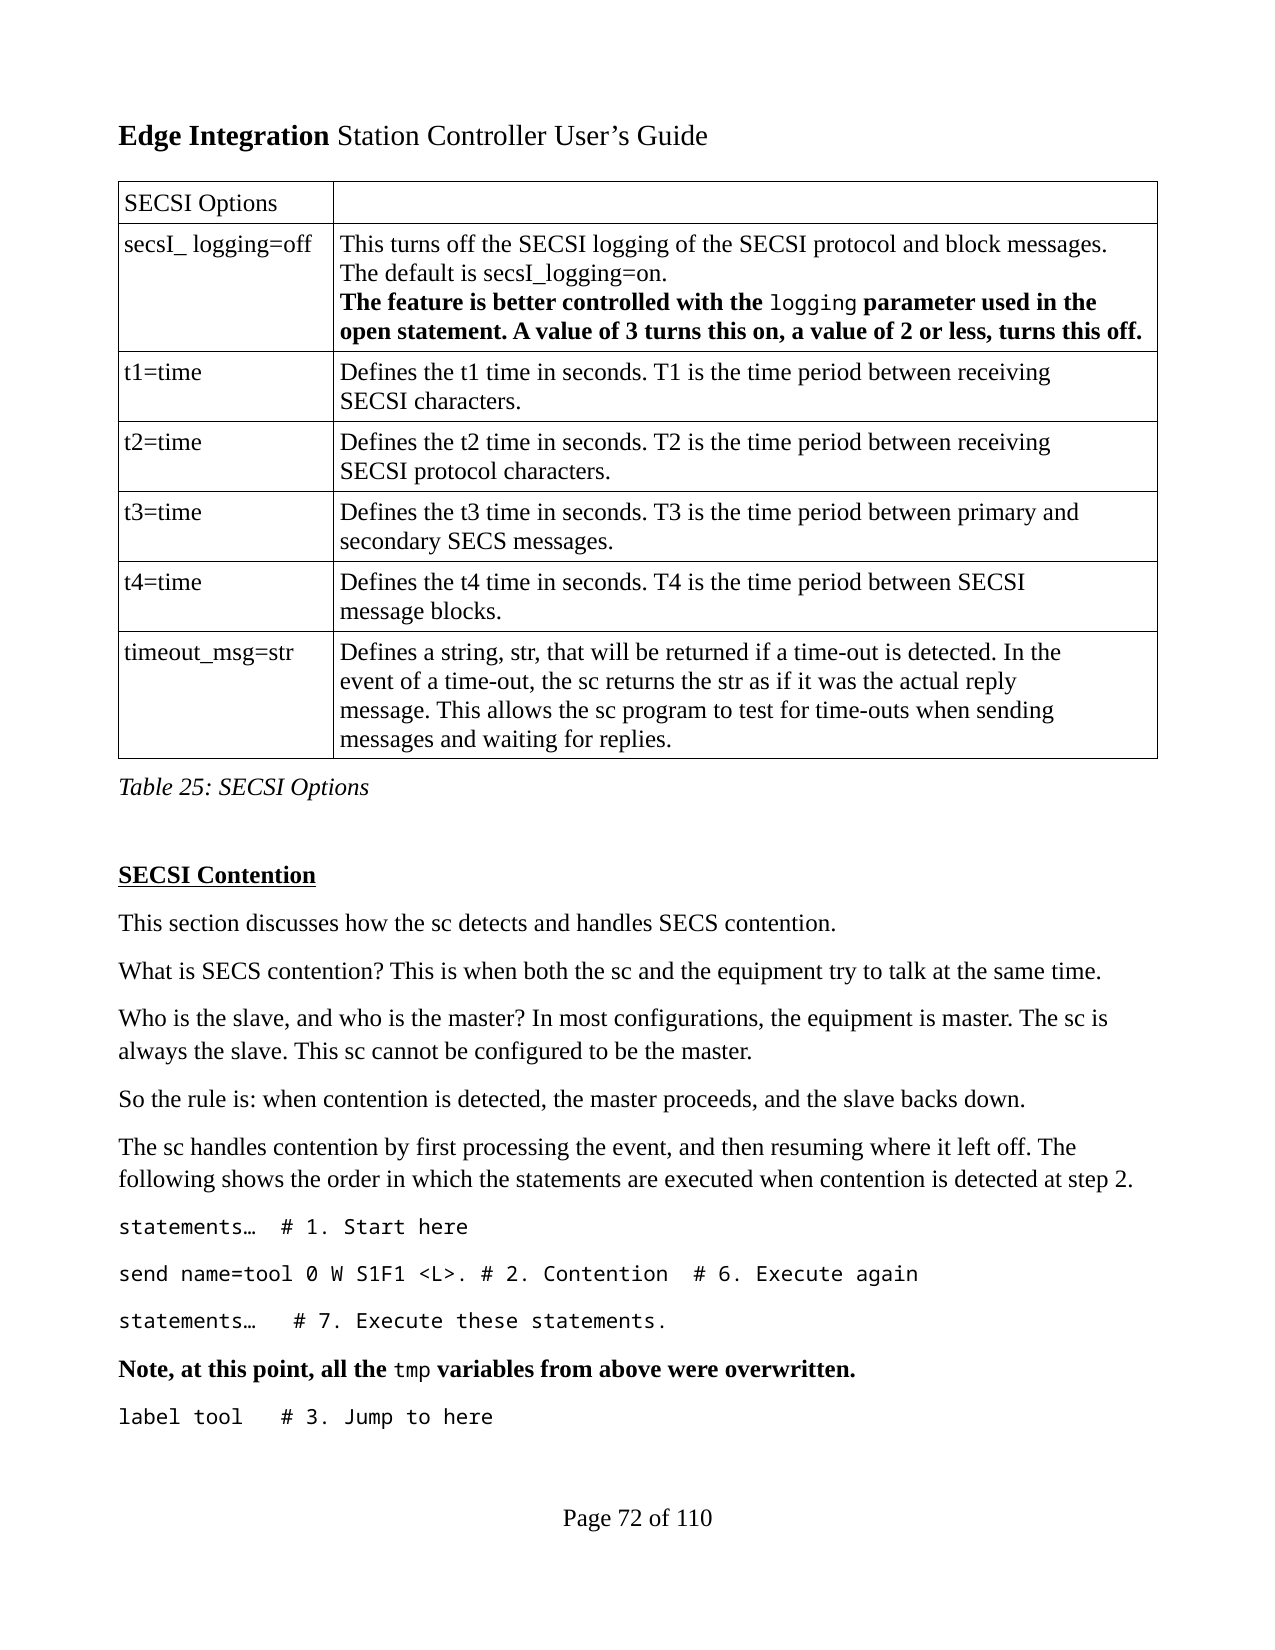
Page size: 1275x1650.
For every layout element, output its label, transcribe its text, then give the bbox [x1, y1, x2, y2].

table_cell timeout_msg=str [119, 632, 333, 758]
table_cell t1=time [119, 352, 333, 421]
table_cell t2=time [119, 422, 333, 491]
text What is SECS contention? This is when both the sc and the equipment try to talk at the same time. [118, 956, 1157, 984]
text Who is the slave, and who is the master? In most configurations, the equipment is master. The sc is always the slave. This sc cannot be configured to be the master. [118, 1003, 1157, 1065]
text statements… # 1. Start here [118, 1212, 1157, 1241]
table_cell Defines the t4 time in seconds. T4 is the time period between SECSI message blocks. [334, 562, 1157, 631]
text send name=tool 0 W S1F1 <L>. # 2. Contention # 6. Execute again [118, 1259, 1157, 1288]
text Note, at this point, all the tmp variables from above were overwritten. [118, 1354, 1157, 1383]
table_cell Defines the t3 time in seconds. T3 is the time period between primary and secondary SECS messages. [334, 492, 1157, 561]
table_cell Defines the t1 time in seconds. T1 is the time period between receiving SECSI characters. [334, 352, 1157, 421]
text Table 25: SECSI Options [118, 772, 1157, 800]
text SECSI Contention [118, 861, 1157, 889]
table_cell t4=time [119, 562, 333, 631]
text So the rule is: when contention is detected, the master proceeds, and the slave backs down. [118, 1084, 1157, 1113]
table_cell t3=time [119, 492, 333, 561]
table_cell This turns off the SECSI logging of the SECSI protocol and block messages. The default is secsI_logging=on. The feature is better controlled with the logging parameter used in the open statement. A value of 3 turns this on, a value of 2 or less, turns this off. [334, 224, 1157, 351]
text statements… # 7. Execute these statements. [118, 1307, 1157, 1335]
text label tool # 3. Jump to here [118, 1402, 1157, 1431]
table_header SECSI Options [119, 182, 333, 222]
table_cell Defines the t2 time in seconds. T2 is the time period between receiving SECSI protocol characters. [334, 422, 1157, 491]
text This section discusses how the sc detects and handles SECS contention. [118, 908, 1157, 937]
table_header [334, 182, 1157, 222]
table_cell secsI_ logging=off [119, 224, 333, 351]
table_cell Defines a string, str, that will be returned if a time-out is detected. In the event of a time-out, the sc returns the str as if it was the actual reply message. This allows the sc program to test for time-outs when sending messages and waiting for replies. [334, 632, 1157, 758]
text The sc handles contention by first processing the event, and then resuming where it left off. The following shows the order in which the statements are executed when contention is detected at step 2. [118, 1132, 1157, 1193]
